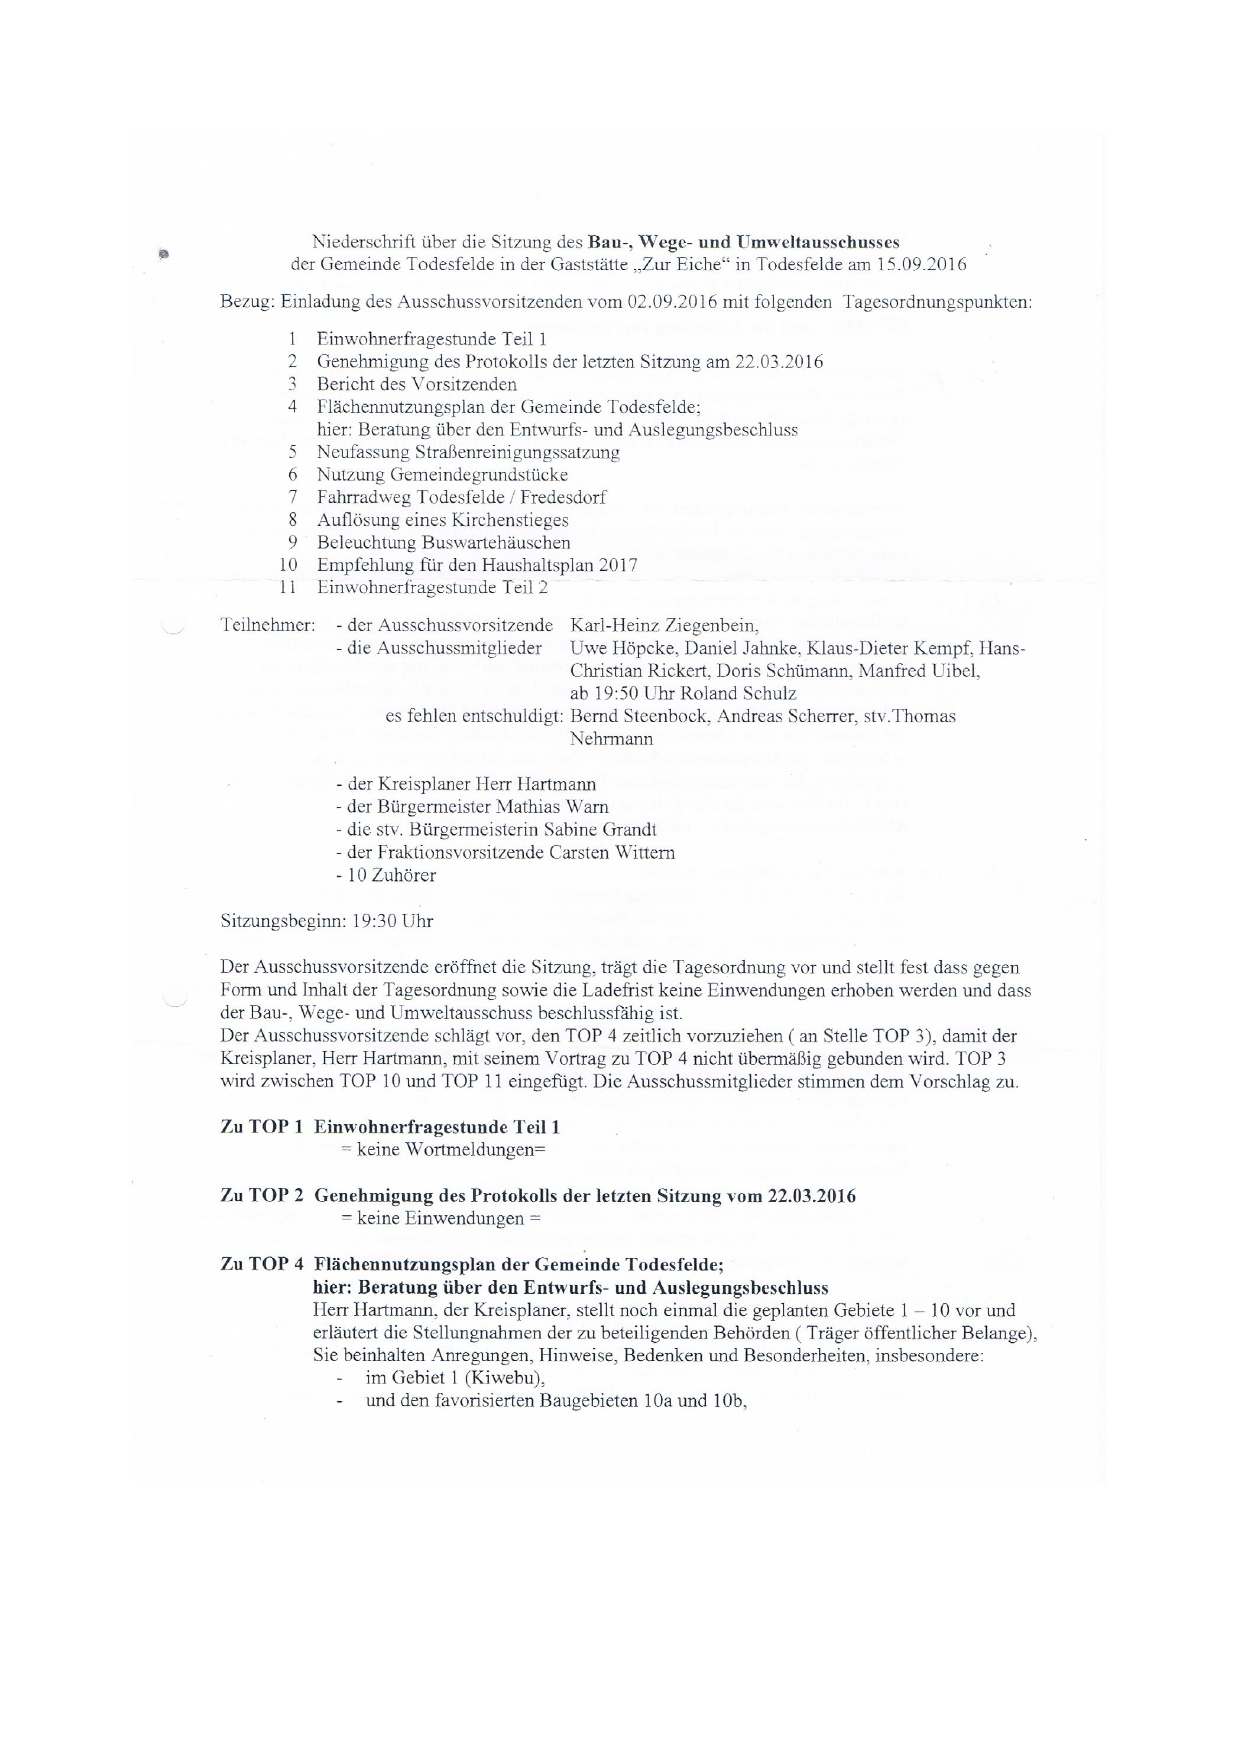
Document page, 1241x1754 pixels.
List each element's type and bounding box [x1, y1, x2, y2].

picture [118, 118, 1123, 1499]
